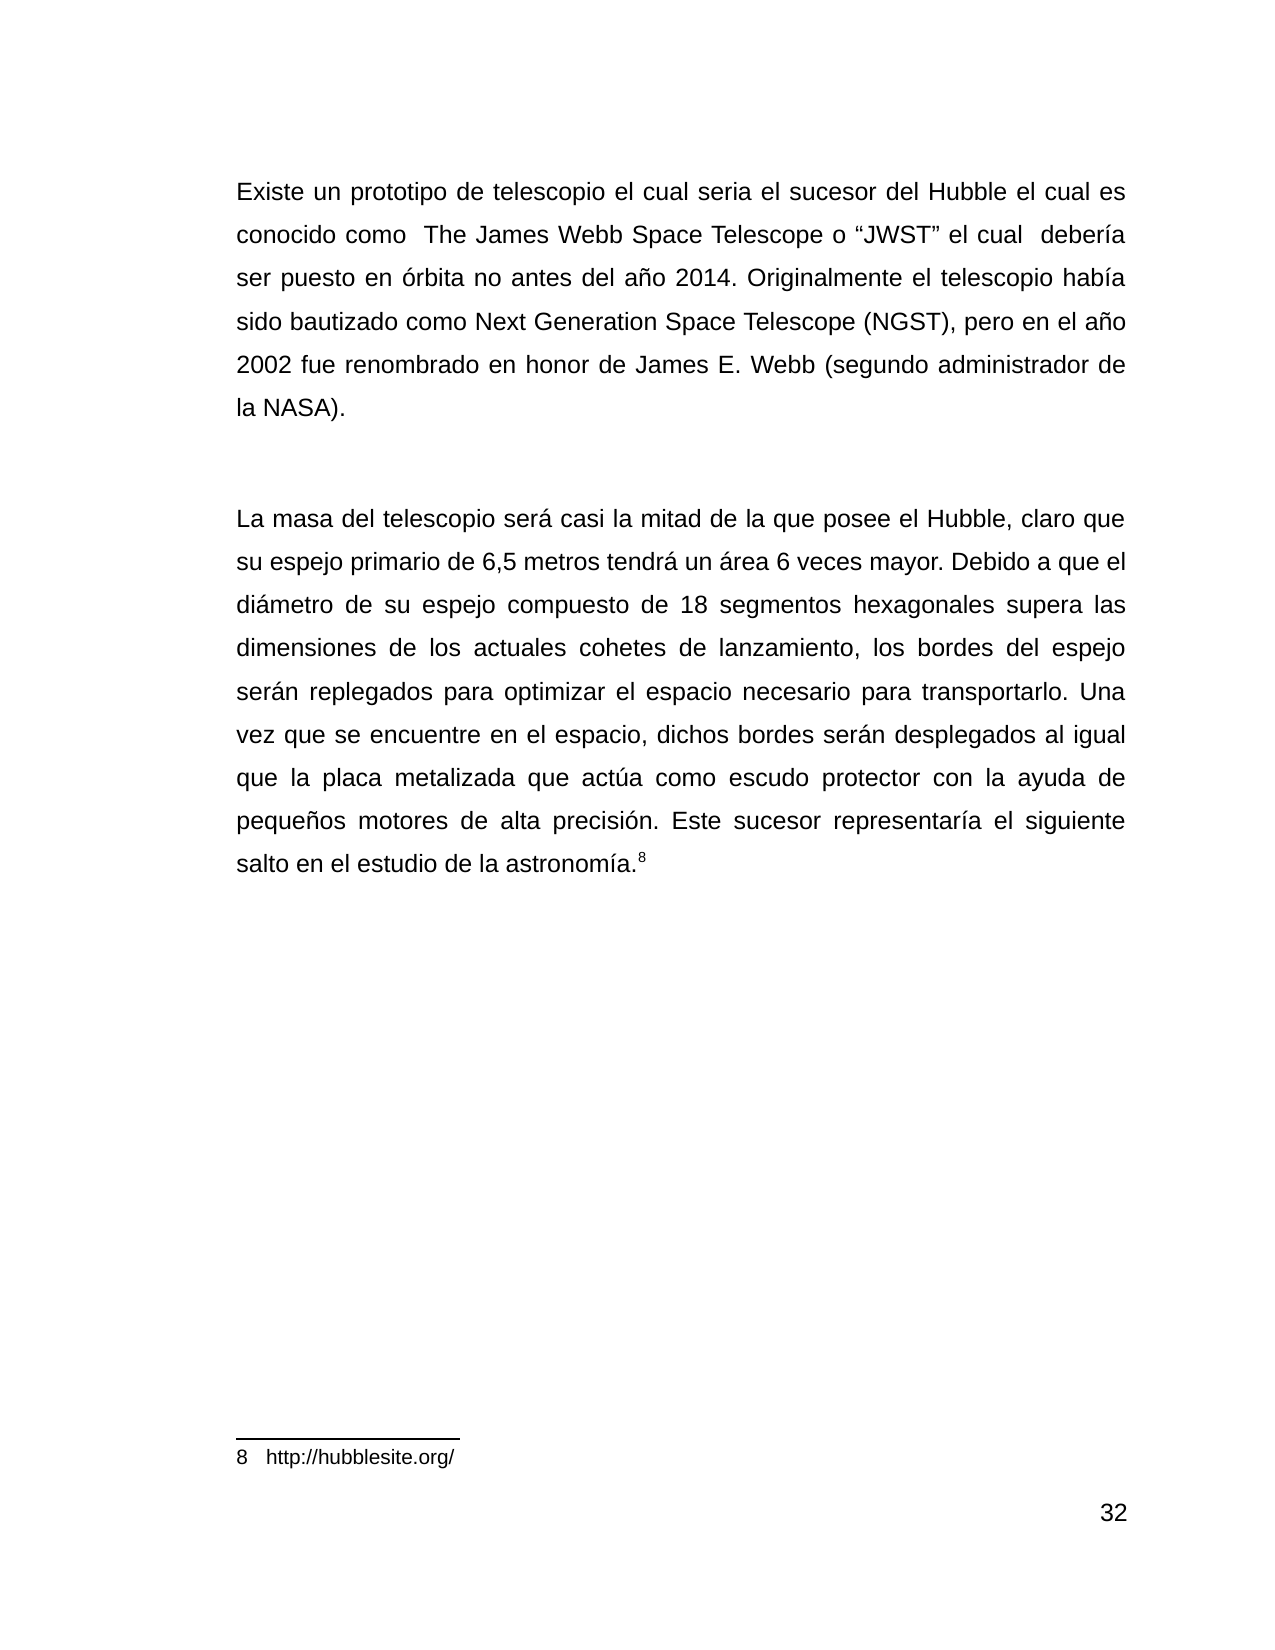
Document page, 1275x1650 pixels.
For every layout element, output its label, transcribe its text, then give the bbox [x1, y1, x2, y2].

text Existe un prototipo de telescopio el cual seria el sucesor del Hubble el cual es conocido como The James Webb Space Telescope o “JWST” el cual debería ser puesto en órbita no antes del año 2014. Originalmente el telescopio había sido bautizado como Next Generation Space Telescope (NGST), pero en el año 2002 fue renombrado en honor de James E. Webb (segundo administrador de la NASA). [236, 177, 1127, 422]
text http://hubblesite.org/ [236, 1445, 1127, 1469]
text La masa del telescopio será casi la mitad de la que posee el Hubble, claro que su espejo primario de 6,5 metros tendrá un área 6 veces mayor. Debido a que el diámetro de su espejo compuesto de 18 segmentos hexagonales supera las dimensiones de los actuales cohetes de lanzamiento, los bordes del espejo serán replegados para optimizar el espacio necesario para transportarlo. Una vez que se encuentre en el espacio, dichos bordes serán desplegados al igual que la placa metalizada que actúa como escudo protector con la ayuda de pequeños motores de alta precisión. Este sucesor representaría el siguiente salto en el estudio de la astronomía. [236, 504, 1127, 878]
